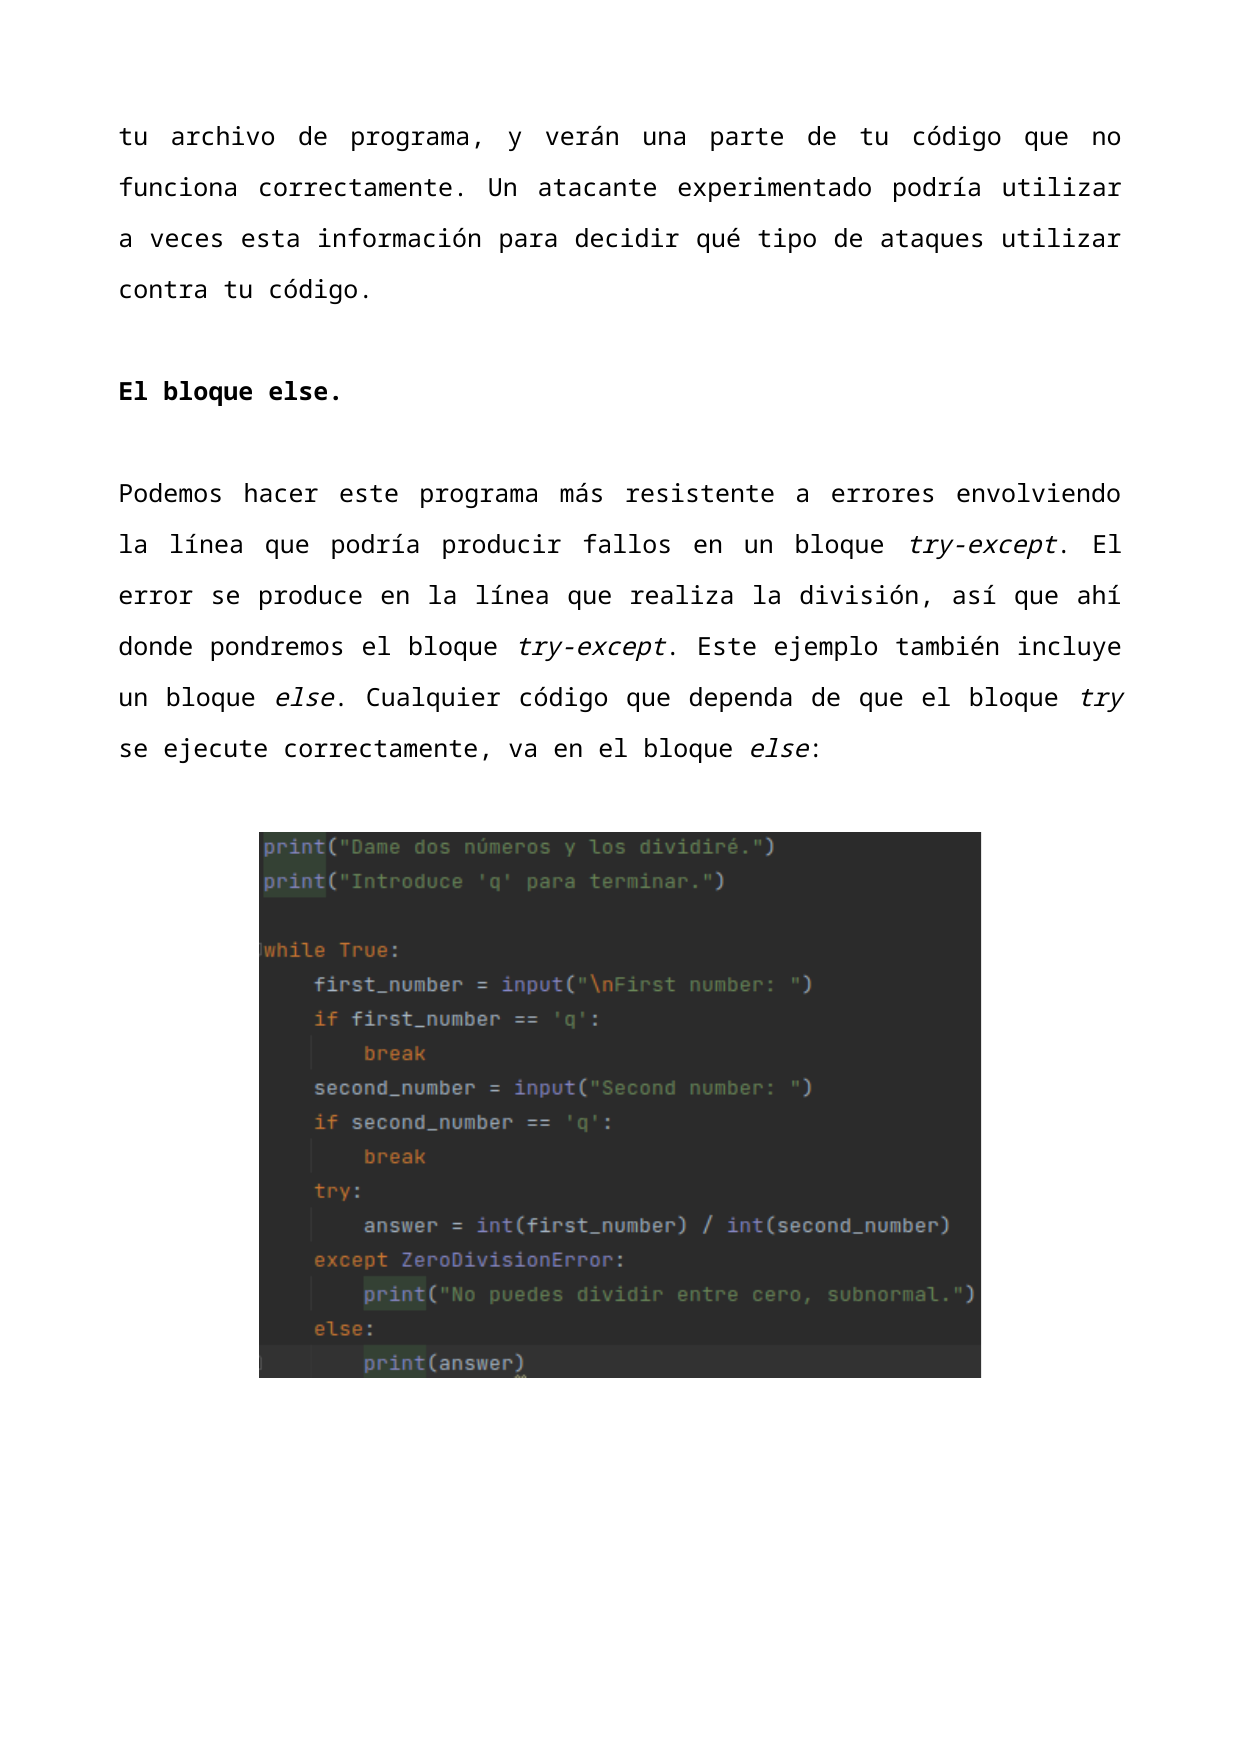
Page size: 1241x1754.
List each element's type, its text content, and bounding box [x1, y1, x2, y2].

text El bloque else. [118, 373, 1122, 407]
text tu archivo de programa, y verán una parte de tu código que no funciona correctamente. Un atacante experimentado podría utilizar a veces esta información para decidir qué tipo de ataques utilizar contra tu código. [118, 118, 1122, 305]
text Podemos hacer este programa más resistente a errores envolviendo la línea que podría producir fallos en un bloque try-except. El error se produce en la línea que realiza la división, así que ahí donde pondremos el bloque try-except. Este ejemplo también incluye un bloque else. Cualquier código que dependa de que el bloque try se ejecute correctamente, va en el bloque else: [118, 475, 1122, 765]
picture [259, 832, 982, 1378]
